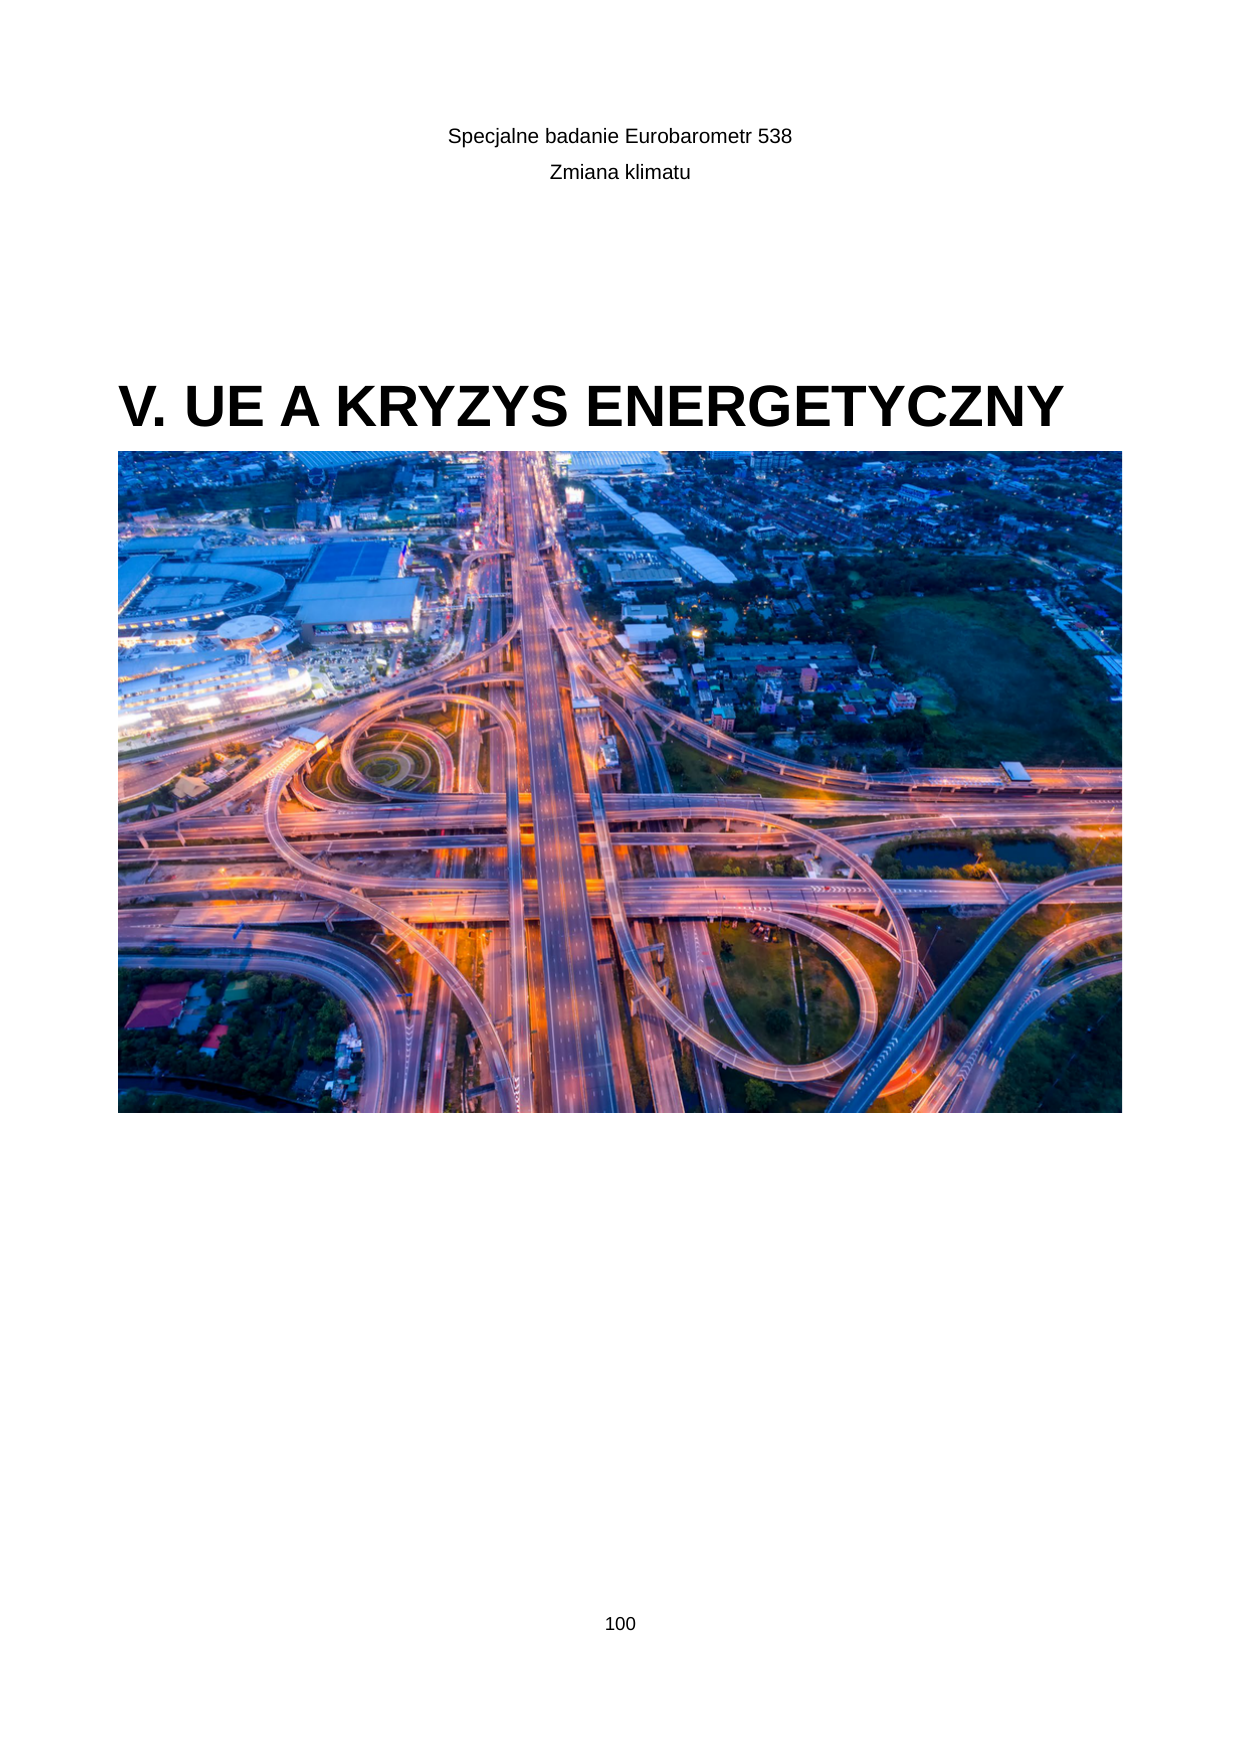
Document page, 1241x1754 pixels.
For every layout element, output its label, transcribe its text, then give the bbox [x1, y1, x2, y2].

picture [1089, 707, 1123, 730]
picture [1115, 1108, 1123, 1113]
picture [1115, 1091, 1123, 1100]
picture [118, 451, 1123, 1113]
subtitle V. UE A KRYZYS ENERGETYCZNY [118, 372, 1122, 439]
picture [1080, 700, 1088, 705]
